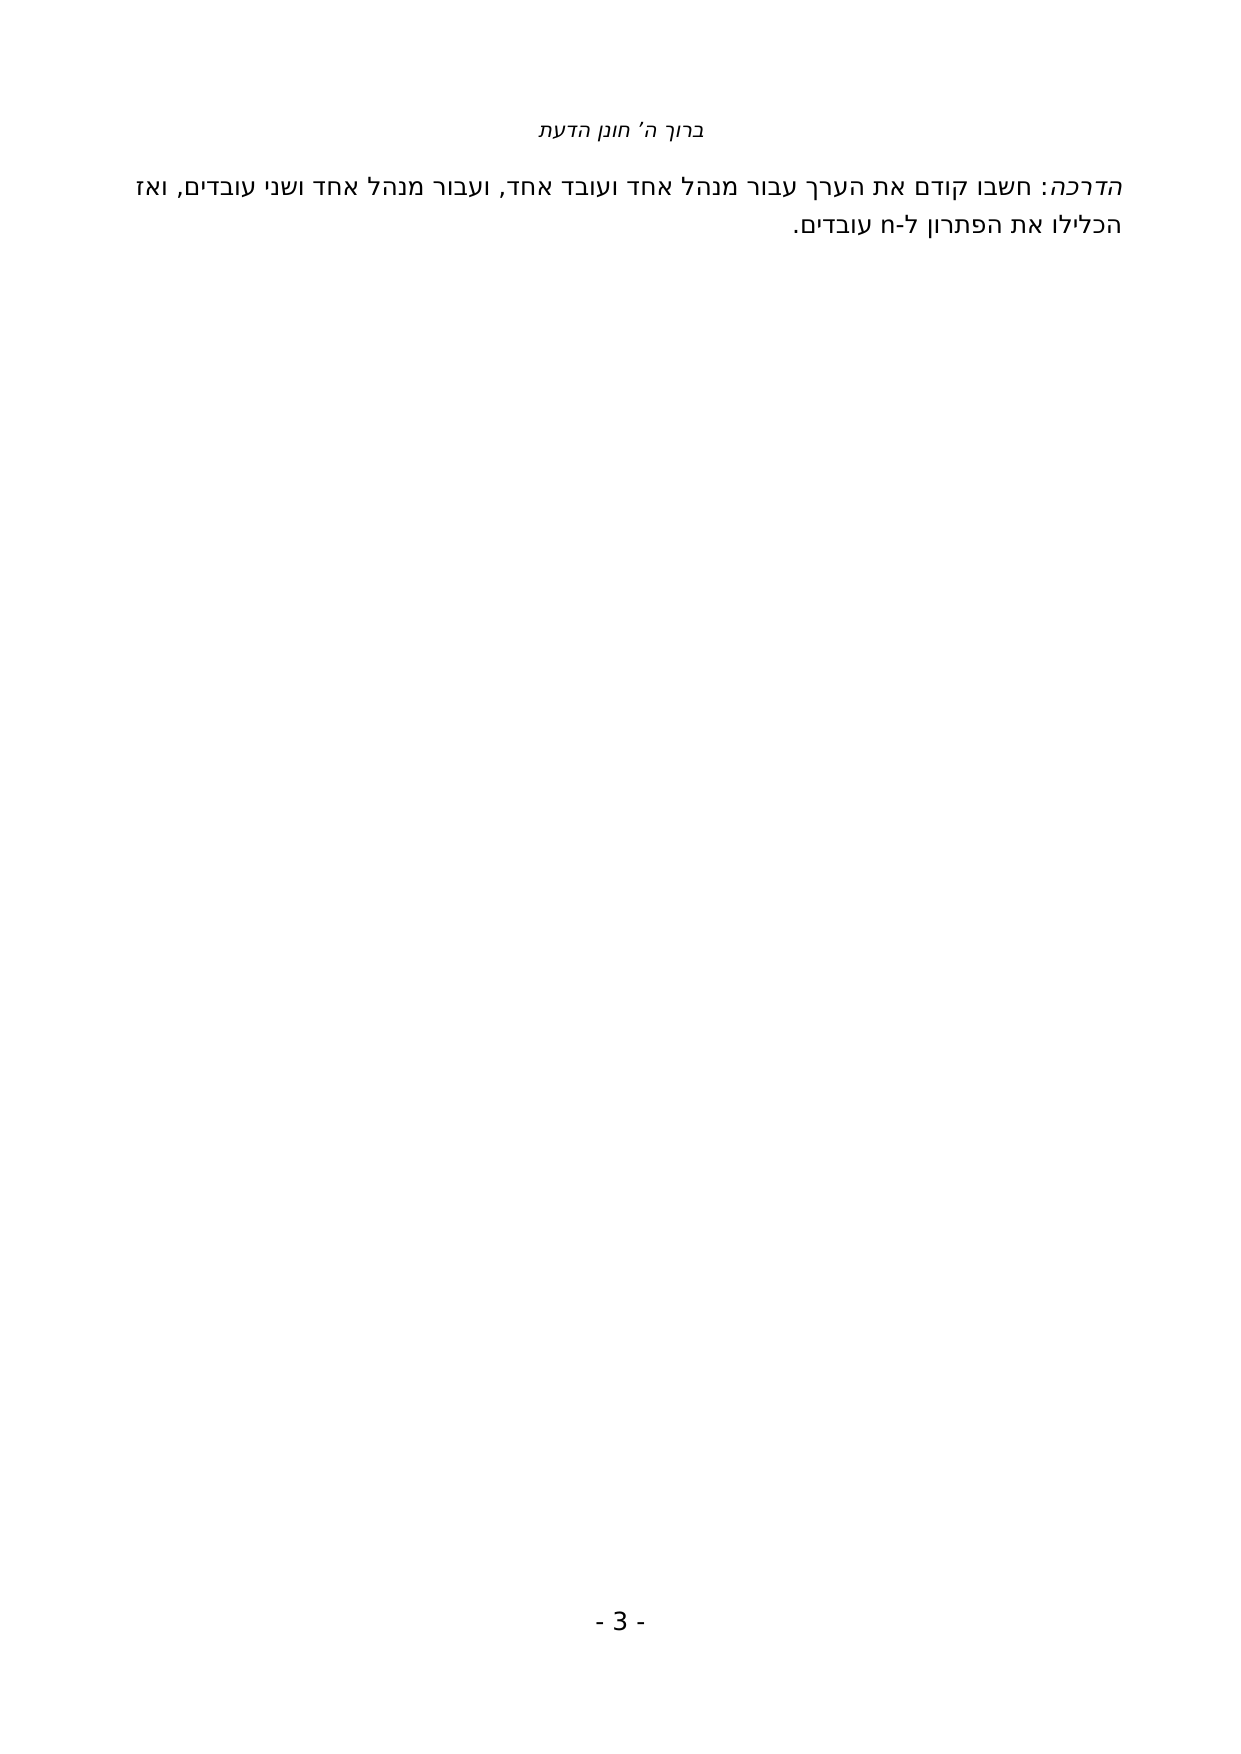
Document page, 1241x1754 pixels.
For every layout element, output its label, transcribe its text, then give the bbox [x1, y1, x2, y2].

text הדרכה: חשבו קודם את הערך עבור מנהל אחד ועובד אחד, ועבור מנהל אחד ושני עובדים, ואז הכלילו את הפתרון ל-n עובדים. [118, 172, 1122, 241]
